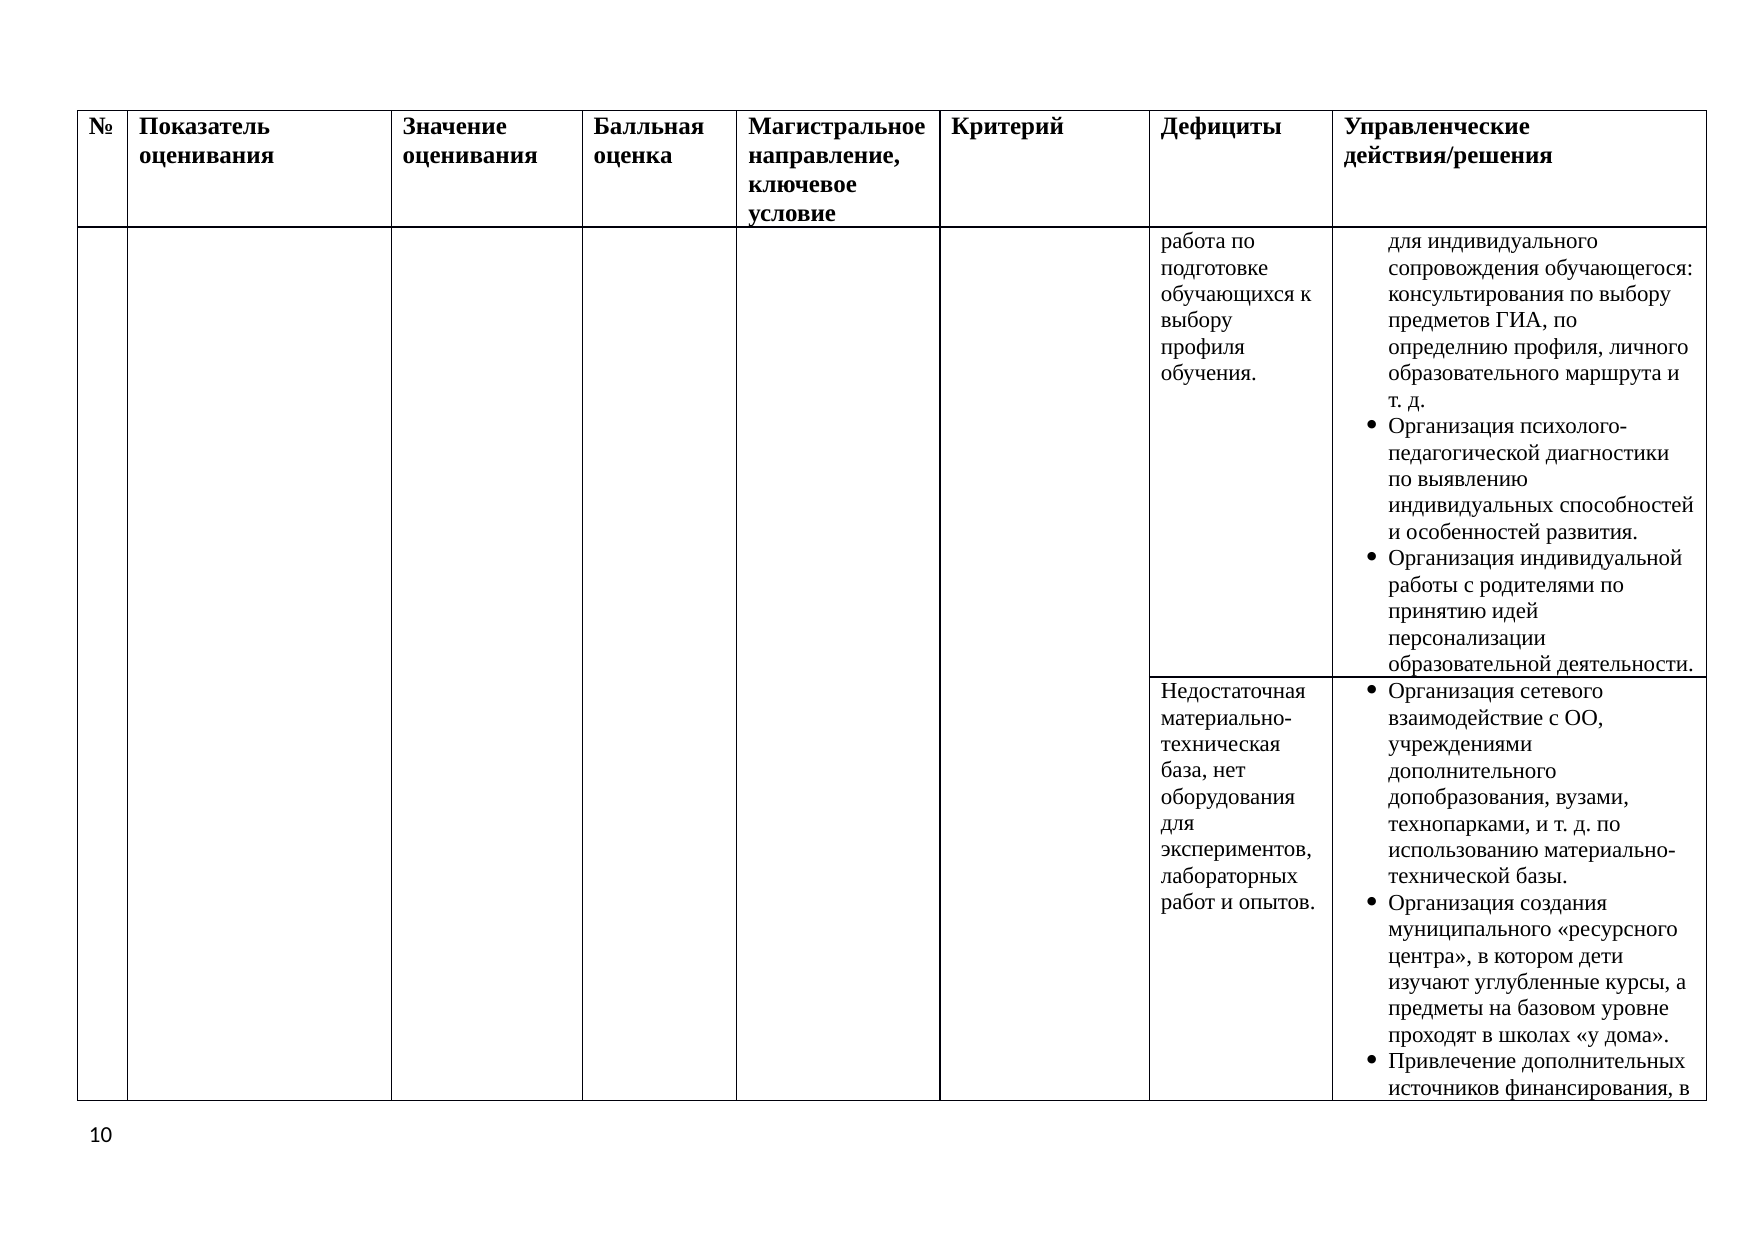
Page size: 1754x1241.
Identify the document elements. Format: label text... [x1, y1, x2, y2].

table_header Магистральное направление, ключевое условие [737, 111, 939, 226]
table_cell [941, 228, 1149, 1100]
table_header № [78, 111, 127, 226]
table_header Показатель оценивания [128, 111, 391, 226]
table_cell для индивидуального сопровождения обучающегося: консультирования по выбору предметов ГИА, по определнию профиля, личного образовательного маршрута и т. д. Организация психолого-педагогической диагностики по выявлению индивидуальных способностей и особенностей развития. Организация индивидуальной работы с родителями по принятию идей персонализации образовательной деятельности. [1333, 228, 1706, 676]
table_cell [128, 228, 391, 1100]
table_cell Недостаточная материально-техническая база, нет оборудования для экспериментов, лабораторных работ и опытов. [1150, 678, 1332, 1100]
table_header Балльная оценка [583, 111, 736, 226]
table_header Критерий [941, 111, 1149, 226]
table_cell Организация сетевого взаимодействие с ОО, учреждениями дополнительного допобразования, вузами, технопарками, и т. д. по использованию материально-технической базы. Организация создания муниципального «ресурсного центра», в котором дети изучают углубленные курсы, а предметы на базовом уровне проходят в школах «у дома». Привлечение дополнительных источников финансирования, в [1333, 678, 1706, 1100]
table_cell [583, 228, 736, 1100]
table_cell [392, 228, 582, 1100]
table_cell работа по подготовке обучающихся к выбору профиля обучения. [1150, 228, 1332, 676]
table_cell [78, 228, 127, 1100]
table_header Дефициты [1150, 111, 1332, 226]
table_header Значение оценивания [392, 111, 582, 226]
table_header Управленческие действия/решения [1333, 111, 1706, 226]
table_cell [737, 228, 939, 1100]
